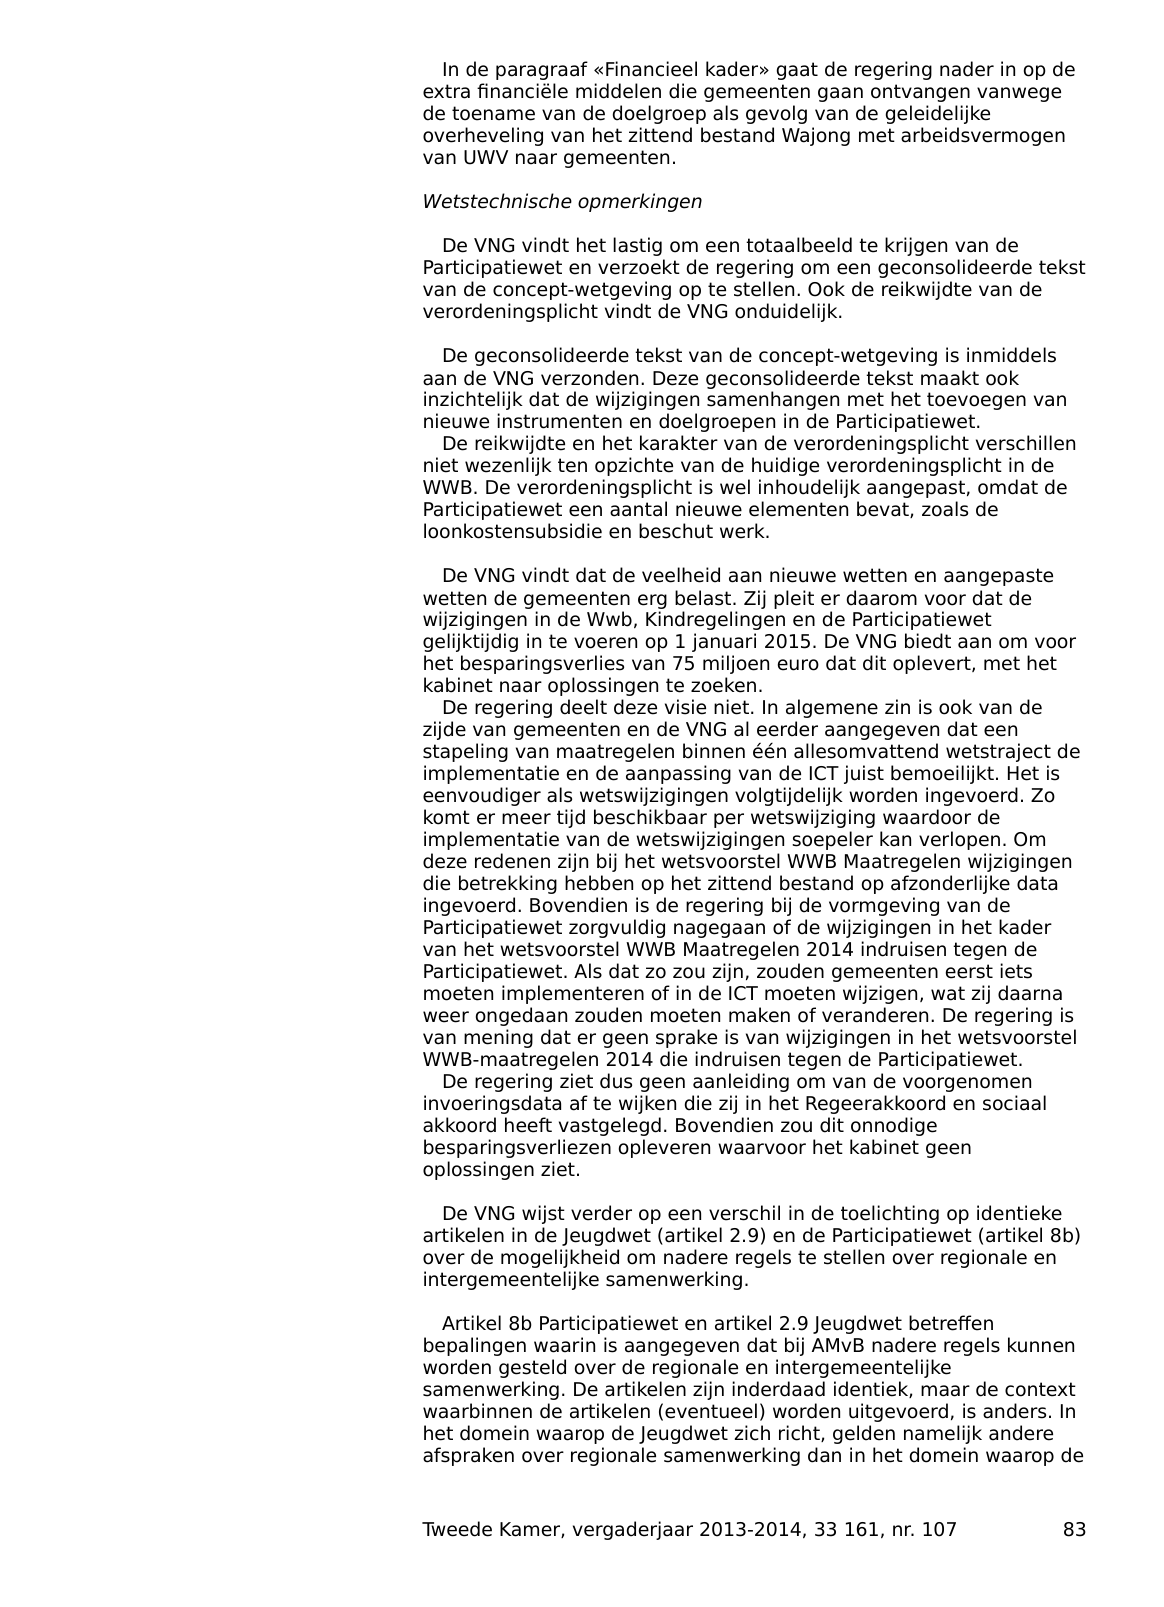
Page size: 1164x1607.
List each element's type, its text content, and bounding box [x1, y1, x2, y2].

text De VNG wijst verder op een verschil in de toelichting op identieke artikelen in de Jeugdwet (artikel 2.9) en de Participatiewet (artikel 8b) over de mogelijkheid om nadere regels te stellen over regionale en intergemeentelijke samenwerking. [422, 1203, 1087, 1291]
text De regering deelt deze visie niet. In algemene zin is ook van de zijde van gemeenten en de VNG al eerder aangegeven dat een stapeling van maatregelen binnen één allesomvattend wetstraject de implementatie en de aanpassing van de ICT juist bemoeilijkt. Het is eenvoudiger als wetswijzigingen volgtijdelijk worden ingevoerd. Zo komt er meer tijd beschikbaar per wetswijziging waardoor de implementatie van de wetswijzigingen soepeler kan verlopen. Om deze redenen zijn bij het wetsvoorstel WWB Maatregelen wijzigingen die betrekking hebben op het zittend bestand op afzonderlijke data ingevoerd. Bovendien is de regering bij de vormgeving van de Participatiewet zorgvuldig nagegaan of de wijzigingen in het kader van het wetsvoorstel WWB Maatregelen 2014 indruisen tegen de Participatiewet. Als dat zo zou zijn, zouden gemeenten eerst iets moeten implementeren of in de ICT moeten wijzigen, wat zij daarna weer ongedaan zouden moeten maken of veranderen. De regering is van mening dat er geen sprake is van wijzigingen in het wetsvoorstel WWB-maatregelen 2014 die indruisen tegen de Participatiewet. [422, 697, 1087, 1071]
text In de paragraaf «Financieel kader» gaat de regering nader in op de extra financiële middelen die gemeenten gaan ontvangen vanwege de toename van de doelgroep als gevolg van de geleidelijke overheveling van het zittend bestand Wajong met arbeidsvermogen van UWV naar gemeenten. [422, 59, 1087, 169]
text De reikwijdte en het karakter van de verordeningsplicht verschillen niet wezenlijk ten opzichte van de huidige verordeningsplicht in de WWB. De verordeningsplicht is wel inhoudelijk aangepast, omdat de Participatiewet een aantal nieuwe elementen bevat, zoals de loonkostensubsidie en beschut werk. [422, 433, 1087, 543]
subtitle Wetstechnische opmerkingen [422, 191, 1087, 213]
text De VNG vindt het lastig om een totaalbeeld te krijgen van de Participatiewet en verzoekt de regering om een geconsolideerde tekst van de concept-wetgeving op te stellen. Ook de reikwijdte van de verordeningsplicht vindt de VNG onduidelijk. [422, 235, 1087, 323]
text De regering ziet dus geen aanleiding om van de voorgenomen invoeringsdata af te wijken die zij in het Regeerakkoord en sociaal akkoord heeft vastgelegd. Bovendien zou dit onnodige besparingsverliezen opleveren waarvoor het kabinet geen oplossingen ziet. [422, 1071, 1087, 1181]
text De VNG vindt dat de veelheid aan nieuwe wetten en aangepaste wetten de gemeenten erg belast. Zij pleit er daarom voor dat de wijzigingen in de Wwb, Kindregelingen en de Participatiewet gelijktijdig in te voeren op 1 januari 2015. De VNG biedt aan om voor het besparingsverlies van 75 miljoen euro dat dit oplevert, met het kabinet naar oplossingen te zoeken. [422, 565, 1087, 697]
text Artikel 8b Participatiewet en artikel 2.9 Jeugdwet betreffen bepalingen waarin is aangegeven dat bij AMvB nadere regels kunnen worden gesteld over de regionale en intergemeentelijke samenwerking. De artikelen zijn inderdaad identiek, maar de context waarbinnen de artikelen (eventueel) worden uitgevoerd, is anders. In het domein waarop de Jeugdwet zich richt, gelden namelijk andere afspraken over regionale samenwerking dan in het domein waarop de [422, 1313, 1087, 1467]
text De geconsolideerde tekst van de concept-wetgeving is inmiddels aan de VNG verzonden. Deze geconsolideerde tekst maakt ook inzichtelijk dat de wijzigingen samenhangen met het toevoegen van nieuwe instrumenten en doelgroepen in de Participatiewet. [422, 345, 1087, 433]
